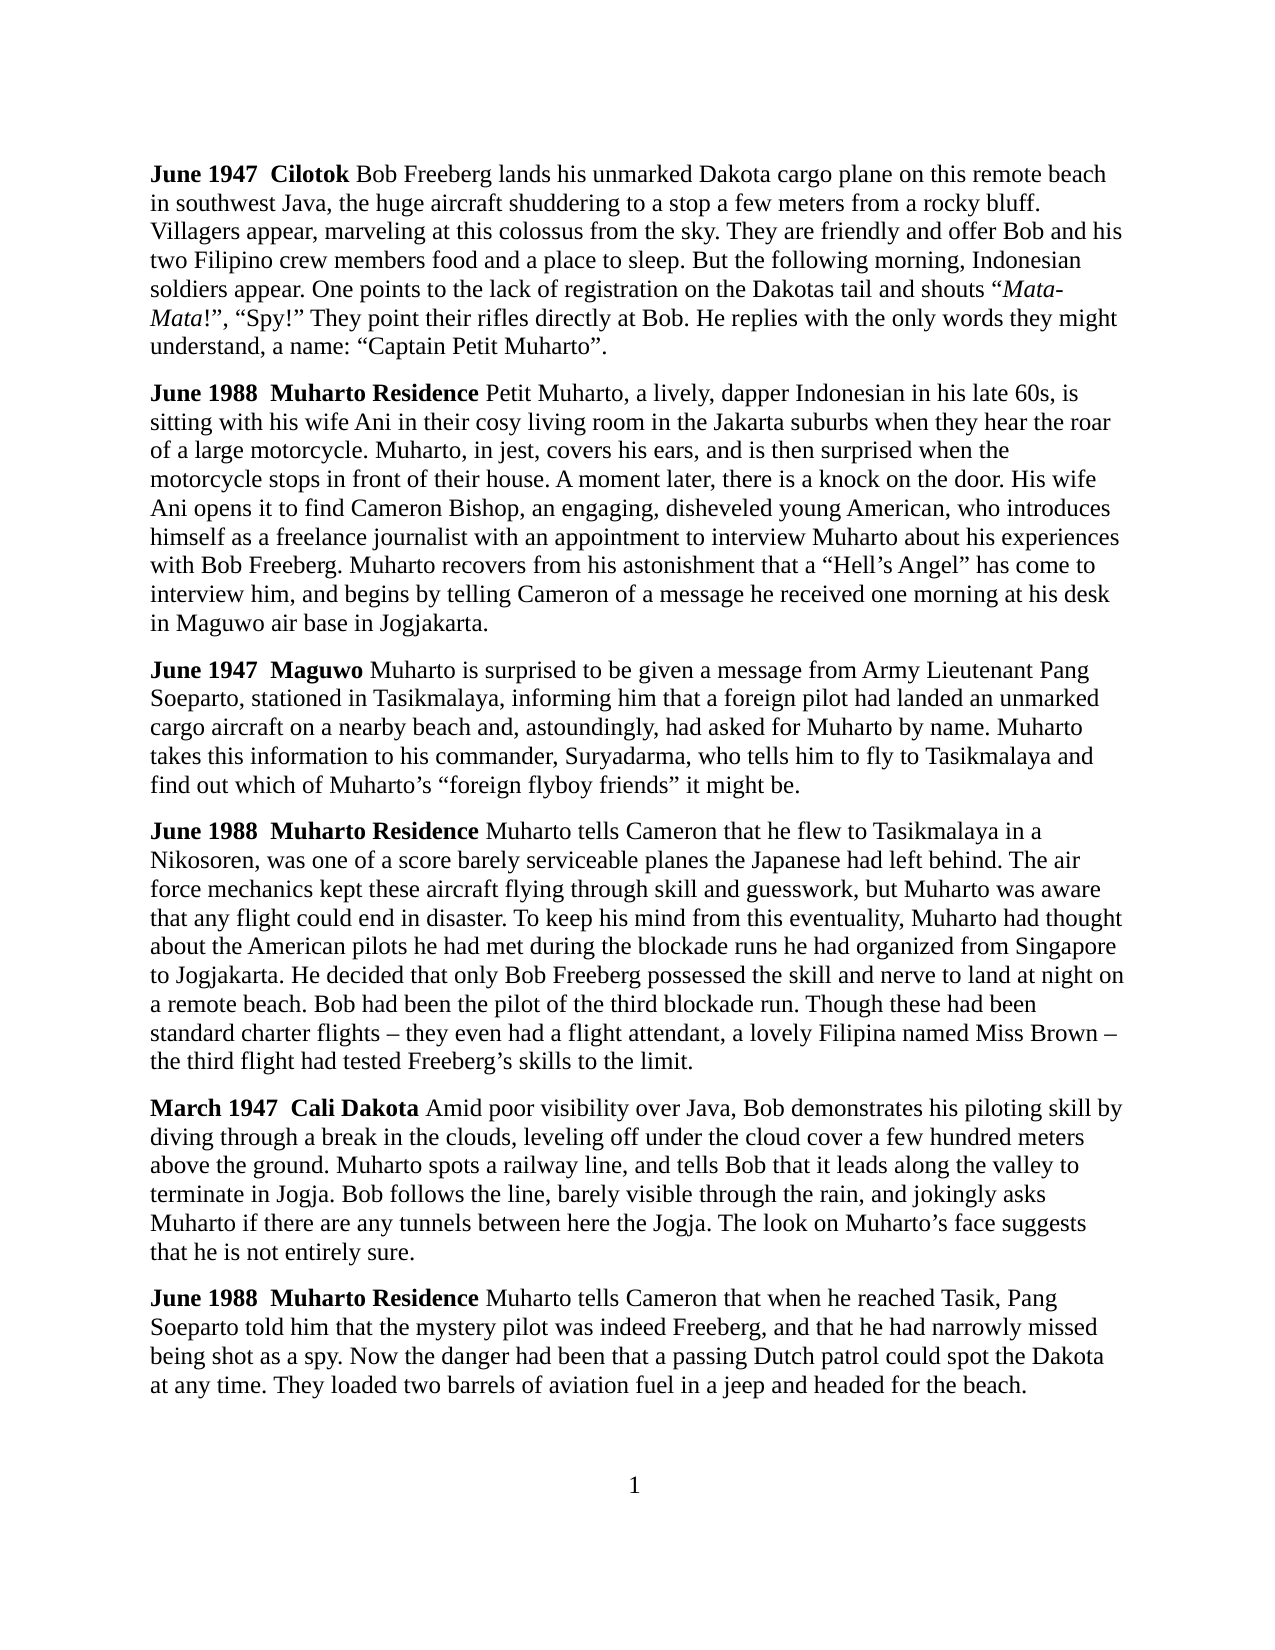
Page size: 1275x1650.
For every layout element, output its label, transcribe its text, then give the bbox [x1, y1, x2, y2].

text March 1947 Cali Dakota Amid poor visibility over Java, Bob demonstrates his piloting skill by diving through a break in the clouds, leveling off under the cloud cover a few hundred meters above the ground. Muharto spots a railway line, and tells Bob that it leads along the valley to terminate in Jogja. Bob follows the line, barely visible through the rain, and jokingly asks Muharto if there are any tunnels between here the Jogja. The look on Muharto’s face suggests that he is not entirely sure. [150, 1093, 1125, 1266]
text June 1947 Cilotok Bob Freeberg lands his unmarked Dakota cargo plane on this remote beach in southwest Java, the huge aircraft shuddering to a stop a few meters from a rocky bluff. Villagers appear, marveling at this colossus from the sky. They are friendly and offer Bob and his two Filipino crew members food and a place to sleep. But the following morning, Indonesian soldiers appear. One points to the lack of registration on the Dakotas tail and shouts “Mata-Mata!”, “Spy!” They point their rifles directly at Bob. He replies with the only words they might understand, a name: “Captain Petit Muharto”. [150, 159, 1125, 360]
text June 1988 Muharto Residence Petit Muharto, a lively, dapper Indonesian in his late 60s, is sitting with his wife Ani in their cosy living room in the Jakarta suburbs when they hear the roar of a large motorcycle. Muharto, in jest, covers his ears, and is then surprised when the motorcycle stops in front of their house. A moment later, there is a knock on the door. His wife Ani opens it to find Cameron Bishop, an engaging, disheveled young American, who introduces himself as a freelance journalist with an appointment to interview Muharto about his experiences with Bob Freeberg. Muharto recovers from his astonishment that a “Hell’s Angel” has come to interview him, and begins by telling Cameron of a message he received one morning at his desk in Maguwo air base in Jogjakarta. [150, 378, 1125, 637]
text June 1988 Muharto Residence Muharto tells Cameron that he flew to Tasikmalaya in a Nikosoren, was one of a score barely serviceable planes the Japanese had left behind. The air force mechanics kept these aircraft flying through skill and guesswork, but Muharto was aware that any flight could end in disaster. To keep his mind from this eventuality, Muharto had thought about the American pilots he had met during the blockade runs he had organized from Singapore to Jogjakarta. He decided that only Bob Freeberg possessed the skill and nerve to land at night on a remote beach. Bob had been the pilot of the third blockade run. Though these had been standard charter flights – they even had a flight attendant, a lovely Filipina named Miss Brown – the third flight had tested Freeberg’s skills to the limit. [150, 816, 1125, 1075]
text June 1988 Muharto Residence Muharto tells Cameron that when he reached Tasik, Pang Soeparto told him that the mystery pilot was indeed Freeberg, and that he had narrowly missed being shot as a spy. Now the danger had been that a passing Dutch patrol could spot the Dakota at any time. They loaded two barrels of aviation fuel in a jeep and headed for the beach. [150, 1283, 1125, 1398]
text June 1947 Maguwo Muharto is surprised to be given a message from Army Lieutenant Pang Soeparto, stationed in Tasikmalaya, informing him that a foreign pilot had landed an unmarked cargo aircraft on a nearby beach and, astoundingly, had asked for Muharto by name. Muharto takes this information to his commander, Suryadarma, who tells him to fly to Tasikmalaya and find out which of Muharto’s “foreign flyboy friends” it might be. [150, 655, 1125, 798]
